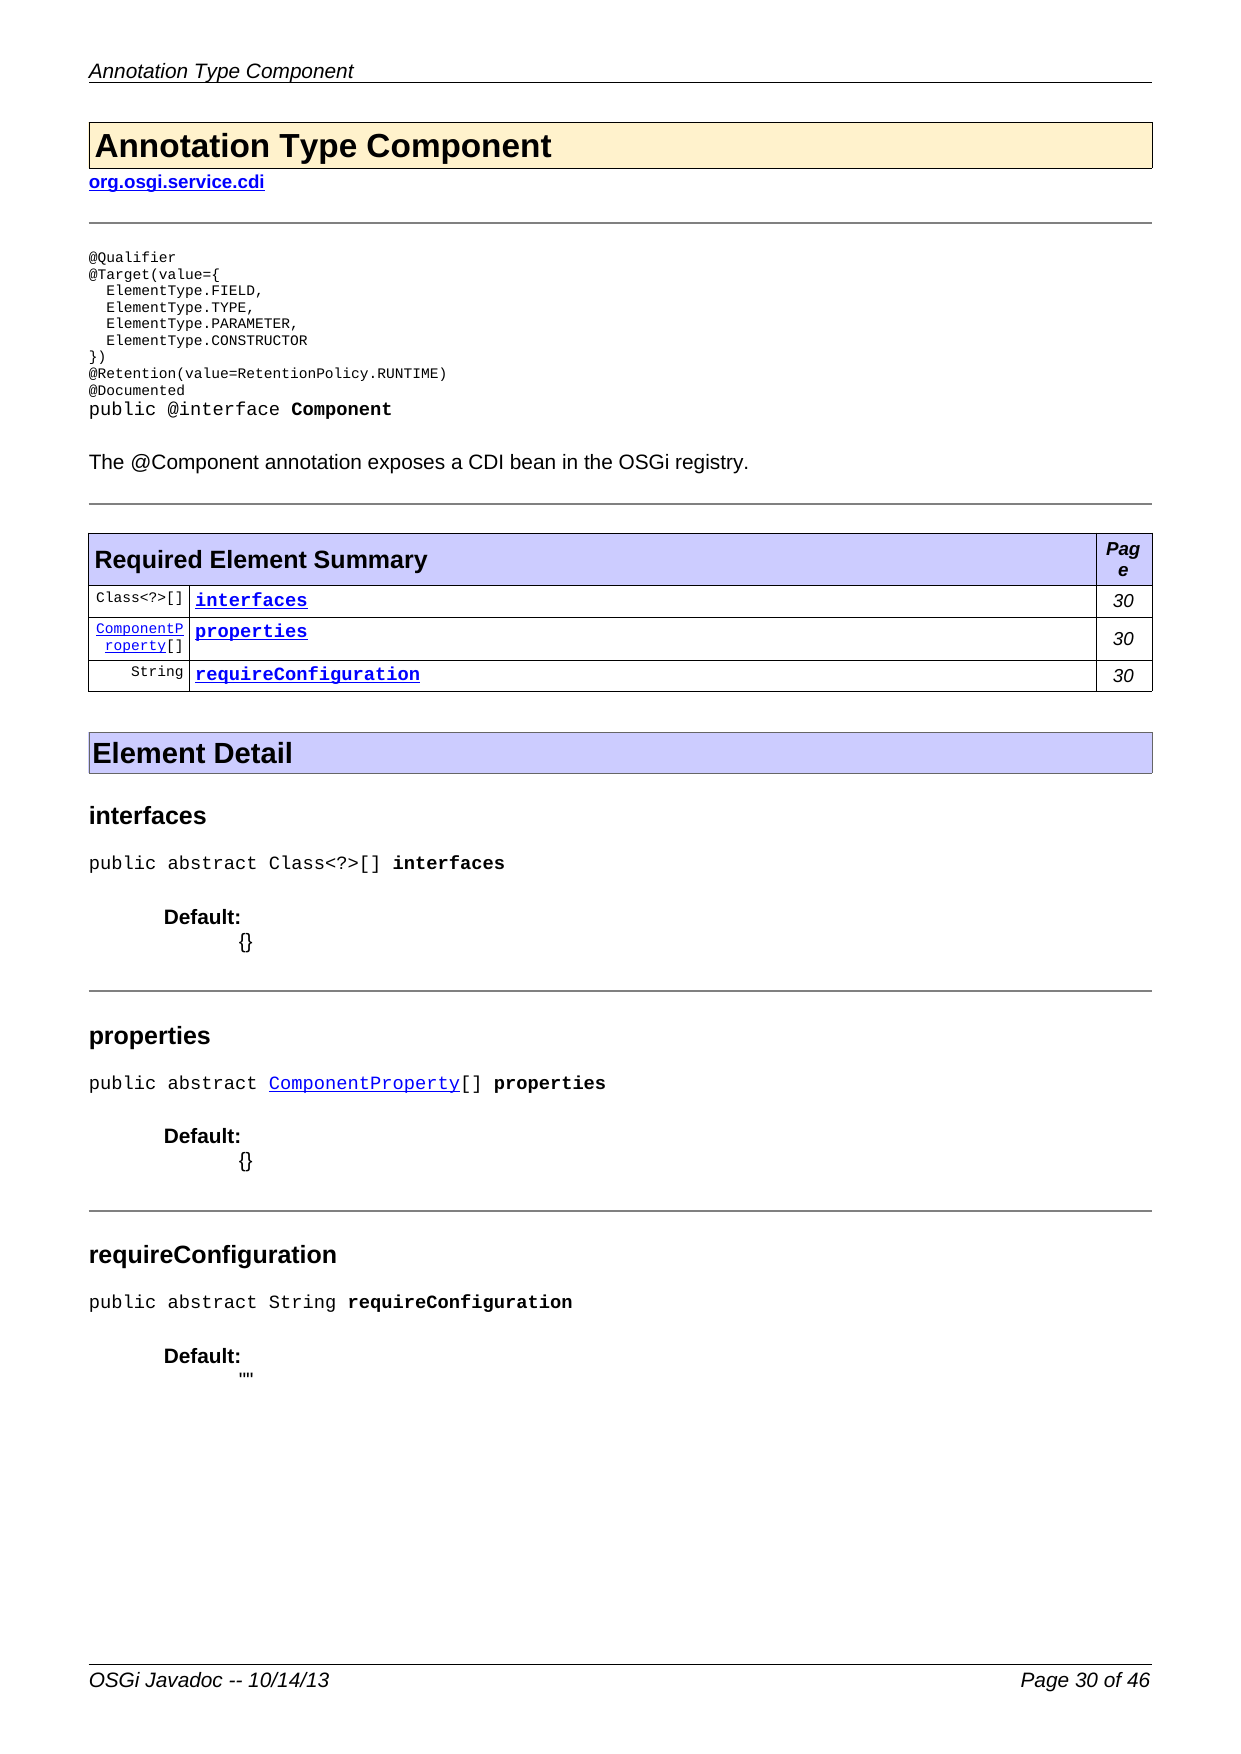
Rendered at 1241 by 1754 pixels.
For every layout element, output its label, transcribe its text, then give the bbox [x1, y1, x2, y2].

text Default: [163, 904, 1152, 928]
table_cell String [89, 661, 189, 691]
subtitle properties [88, 1021, 1152, 1049]
text public abstract ComponentProperty[] properties [88, 1074, 1152, 1095]
subtitle requireConfiguration [88, 1240, 1152, 1269]
text Default: [163, 1124, 1152, 1148]
text org.osgi.service.cdi [88, 171, 1152, 193]
text {} [238, 928, 1152, 952]
text The @Component annotation exposes a CDI bean in the OSGi registry. [88, 450, 1152, 474]
subtitle Element Detail [90, 733, 1152, 773]
subtitle interfaces [88, 801, 1152, 830]
text Default: [163, 1343, 1152, 1367]
table_cell 30 [1097, 661, 1152, 691]
text public abstract String requireConfiguration [88, 1293, 1152, 1314]
table_header Required Element Summary [89, 534, 1096, 585]
table_cell 30 [1097, 618, 1152, 659]
table_header Page [1097, 534, 1152, 585]
table_cell properties [190, 618, 1096, 659]
subtitle Annotation Type Component [90, 123, 1152, 168]
text public abstract Class<?>[] interfaces [88, 854, 1152, 875]
table_cell interfaces [190, 586, 1096, 617]
text "" [238, 1367, 1152, 1391]
text @Qualifier @Target(value={ ElementType.FIELD, ElementType.TYPE, ElementType.PARAMETER, ElementType.CONSTRUCTOR }) @Retention(value=RetentionPolicy.RUNTIME) @Documented public @interface Component [88, 250, 1152, 421]
table_cell 30 [1097, 586, 1152, 617]
table_cell Class<?>[] [89, 586, 189, 617]
table_cell requireConfiguration [190, 661, 1096, 691]
text {} [238, 1148, 1152, 1172]
table_cell ComponentProperty[] [89, 618, 189, 659]
